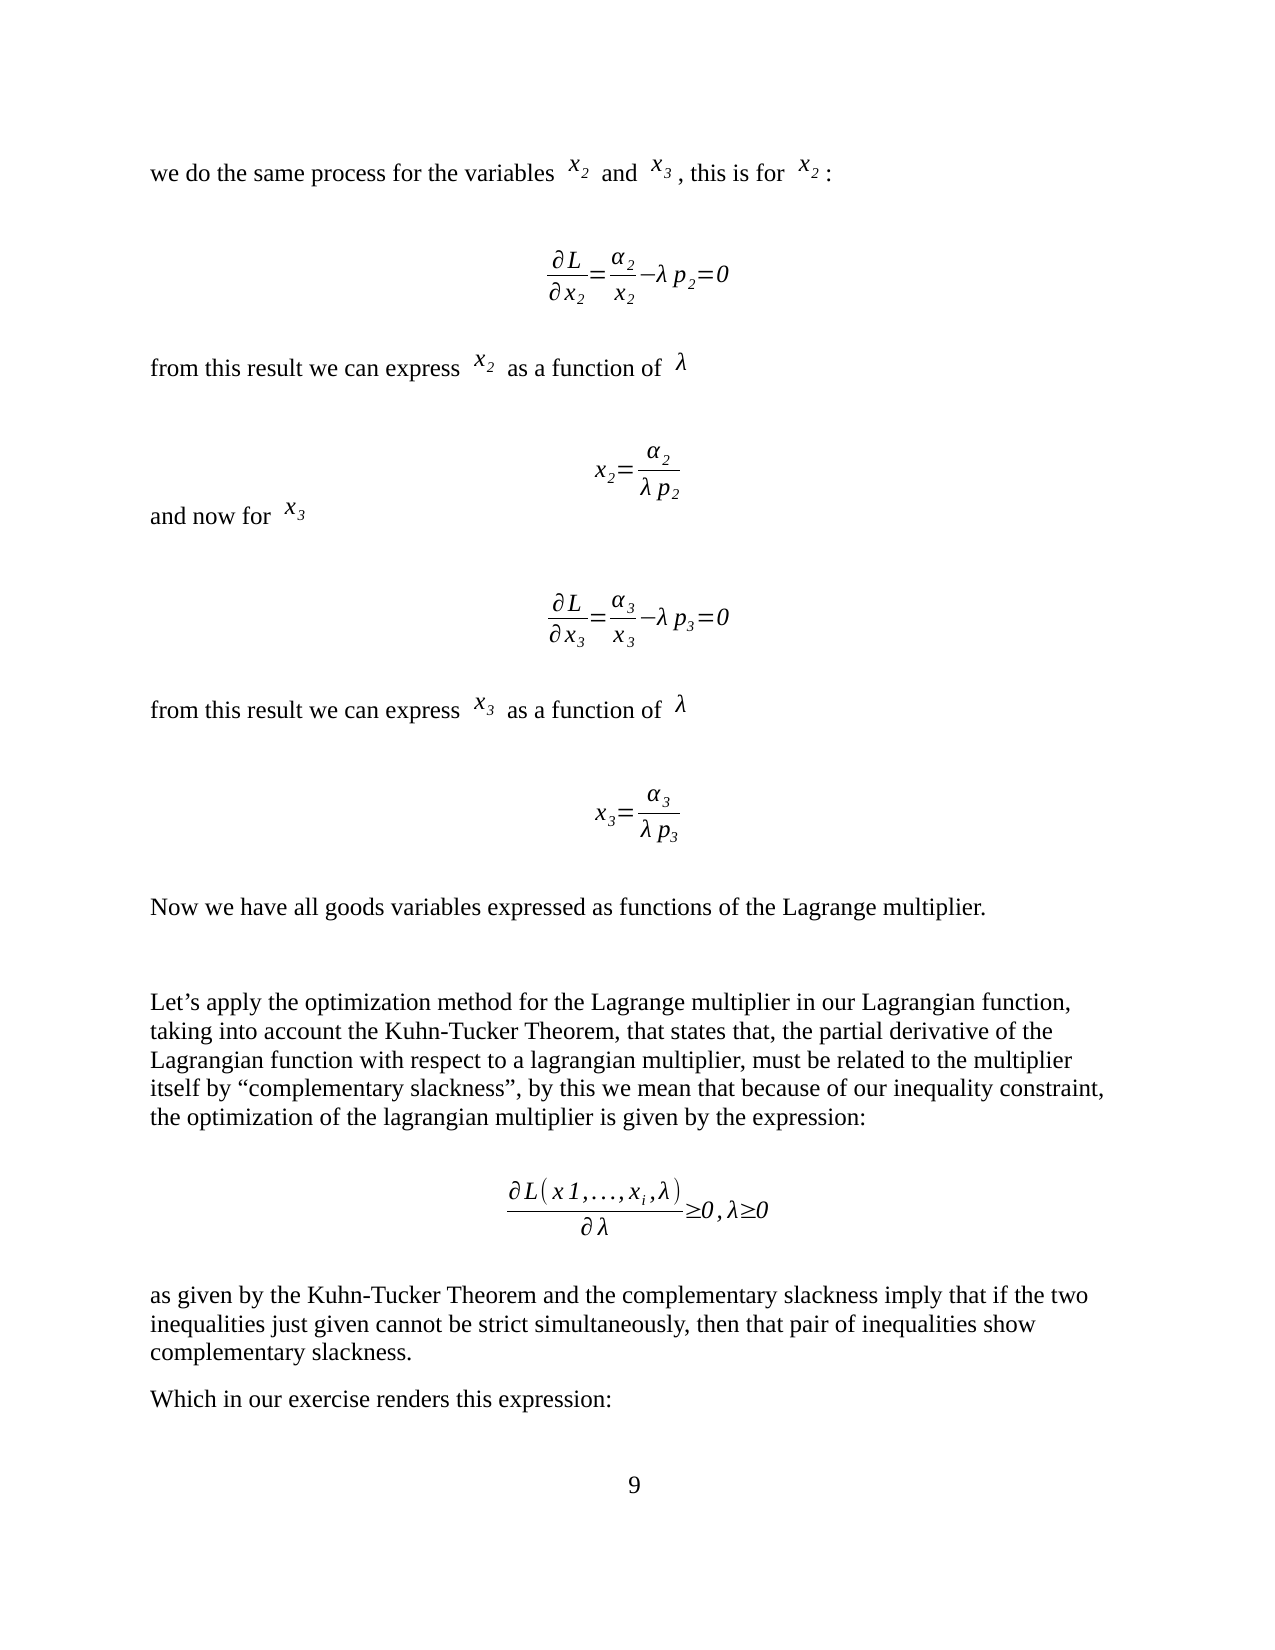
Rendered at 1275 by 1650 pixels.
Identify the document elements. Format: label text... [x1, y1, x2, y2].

text from this result we can express as a function of [150, 345, 1125, 381]
text we do the same process for the variables and , this is for : [150, 150, 1125, 187]
text from this result we can express as a function of [150, 687, 1125, 724]
text and now for [150, 493, 1125, 529]
text Let’s apply the optimization method for the Lagrange multiplier in our Lagrangian function, taking into account the Kuhn-Tucker Theorem, that states that, the partial derivative of the Lagrangian function with respect to a lagrangian multiplier, must be related to the multiplier itself by “complementary slackness”, by this we mean that because of our inequality constraint, the optimization of the lagrangian multiplier is given by the expression: [150, 987, 1125, 1131]
text Which in our exercise renders this expression: [150, 1384, 1125, 1413]
text as given by the Kuhn-Tucker Theorem and the complementary slackness imply that if the two inequalities just given cannot be strict simultaneously, then that pair of inequalities show complementary slackness. [150, 1280, 1125, 1366]
text Now we have all goods variables expressed as functions of the Lagrange multiplier. [150, 892, 1125, 921]
